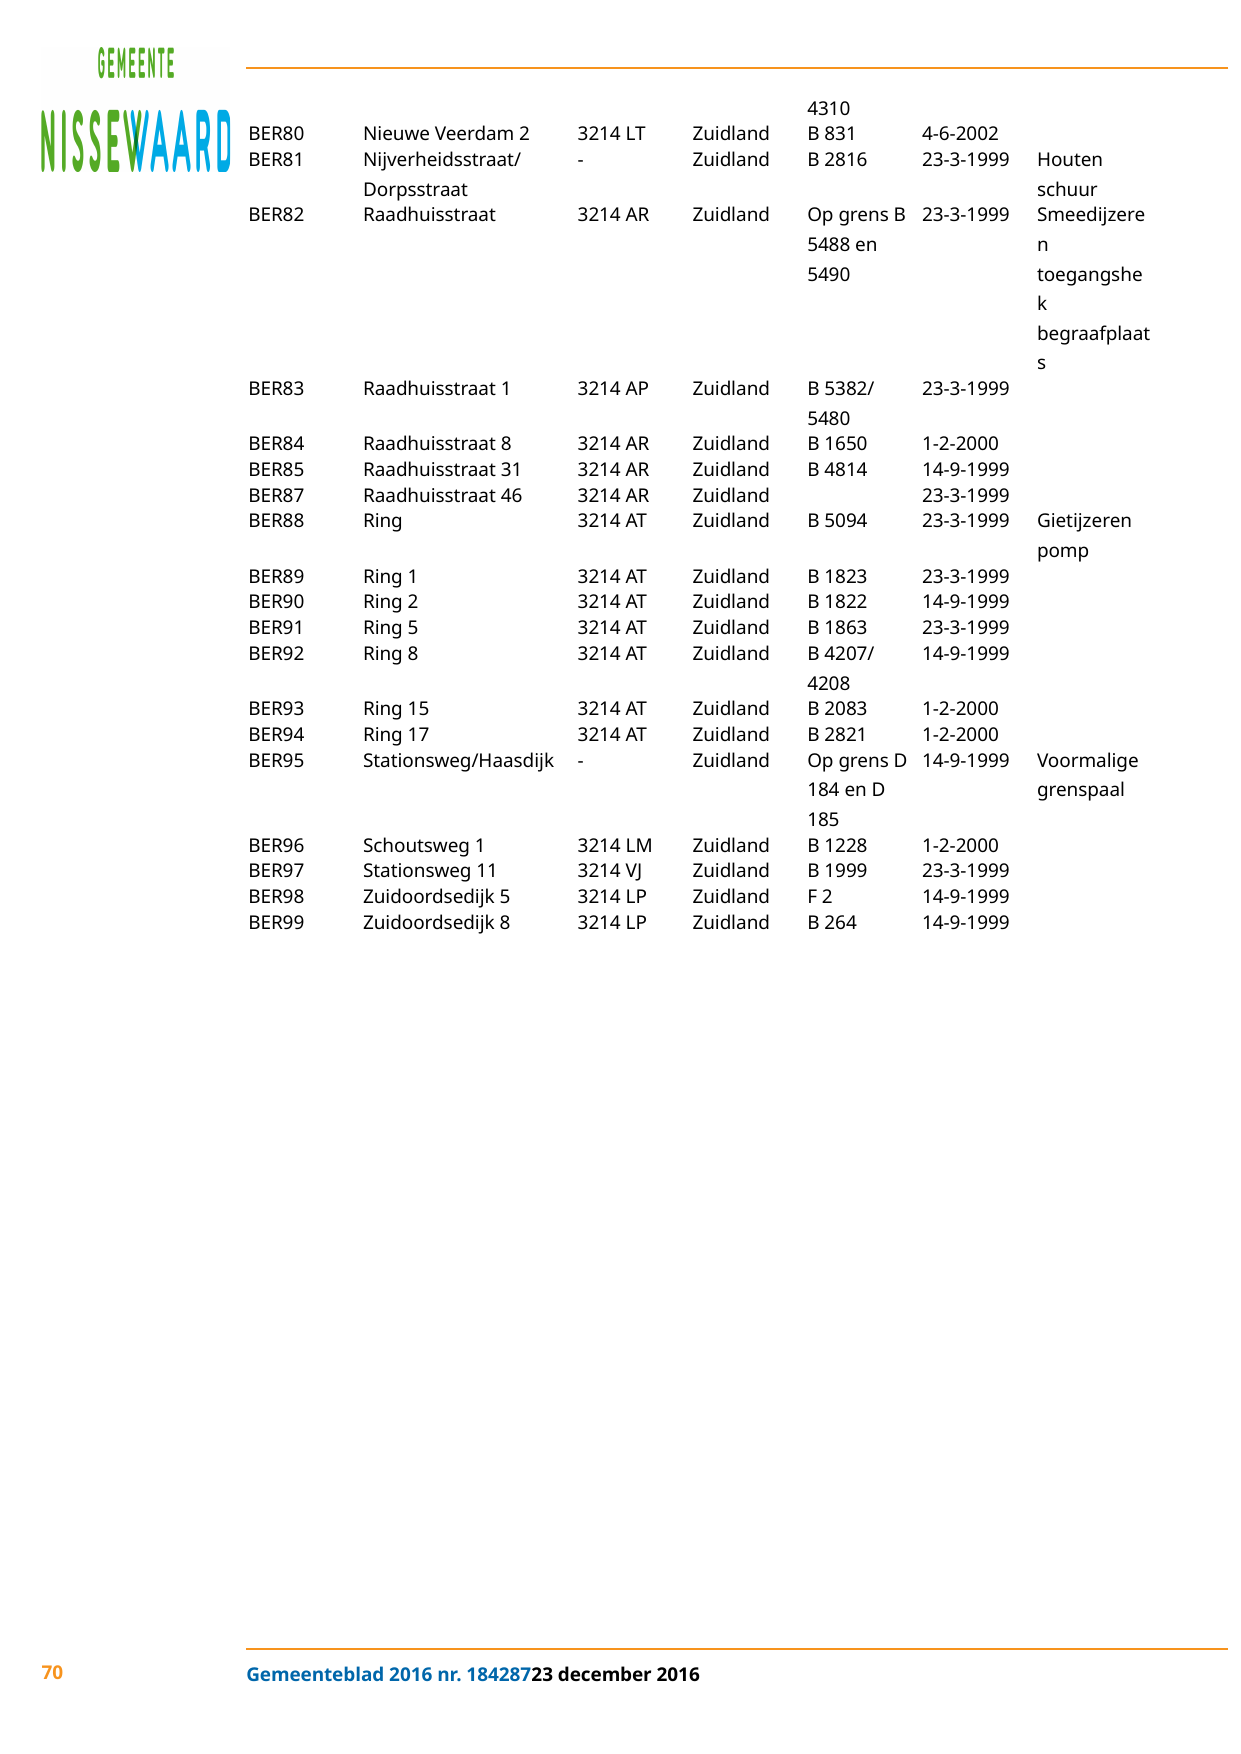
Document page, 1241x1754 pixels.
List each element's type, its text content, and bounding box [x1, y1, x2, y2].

table_cell B 1999 [807, 858, 922, 883]
table_cell Zuidoordsedijk 5 [363, 883, 577, 909]
table_cell BER91 [248, 615, 363, 640]
picture [154, 157, 165, 172]
table_cell 14-9-1999 [922, 640, 1037, 696]
table_cell 3214 LM [578, 832, 692, 858]
table_cell [1037, 909, 1152, 935]
table_cell [922, 95, 1037, 121]
table_cell [1037, 589, 1152, 614]
table_cell [1037, 456, 1152, 482]
table_cell Zuidland [692, 121, 807, 146]
table_cell [1037, 431, 1152, 456]
table_cell 3214 AT [578, 563, 692, 589]
table_cell 4310 [807, 95, 922, 121]
table_cell Gietijzeren pomp [1037, 508, 1152, 563]
table_cell Raadhuisstraat [363, 202, 577, 375]
table_cell Houten schuur [1037, 146, 1152, 202]
table_cell 3214 LT [578, 121, 692, 146]
table_cell Zuidoordsedijk 8 [363, 909, 577, 935]
table_cell 3214 AP [578, 375, 692, 431]
table_cell 4-6-2002 [922, 121, 1037, 146]
table_cell 3214 AT [578, 696, 692, 721]
table_cell [1037, 696, 1152, 721]
table_cell Schoutsweg 1 [363, 832, 577, 858]
table_cell - [578, 146, 692, 202]
table_cell Zuidland [692, 640, 807, 696]
table_cell BER82 [248, 202, 363, 375]
table_cell 23-3-1999 [922, 482, 1037, 508]
table_cell BER95 [248, 747, 363, 832]
table_cell 23-3-1999 [922, 615, 1037, 640]
table_cell BER84 [248, 431, 363, 456]
table_cell 3214 AT [578, 721, 692, 747]
table_cell B 2083 [807, 696, 922, 721]
table_cell Nieuwe Veerdam 2 [363, 121, 577, 146]
table_cell Raadhuisstraat 1 [363, 375, 577, 431]
table_cell B 4207/ 4208 [807, 640, 922, 696]
table_cell 14-9-1999 [922, 589, 1037, 614]
table_cell Zuidland [692, 858, 807, 883]
table_cell BER87 [248, 482, 363, 508]
table_cell Zuidland [692, 431, 807, 456]
table_cell 14-9-1999 [922, 909, 1037, 935]
table_cell BER98 [248, 883, 363, 909]
picture [201, 122, 206, 138]
table_cell 14-9-1999 [922, 456, 1037, 482]
picture [41, 47, 231, 172]
table_cell Ring 8 [363, 640, 577, 696]
table_cell Voormalige grenspaal [1037, 747, 1152, 832]
table_cell 14-9-1999 [922, 747, 1037, 832]
table_cell 1-2-2000 [922, 832, 1037, 858]
table_cell [1037, 95, 1152, 121]
table_cell Raadhuisstraat 8 [363, 431, 577, 456]
table_cell Zuidland [692, 589, 807, 614]
table_cell 23-3-1999 [922, 146, 1037, 202]
table_cell Ring 15 [363, 696, 577, 721]
table_cell Zuidland [692, 146, 807, 202]
table_cell [1037, 721, 1152, 747]
table_cell B 1650 [807, 431, 922, 456]
table_cell Ring [363, 508, 577, 563]
table_cell Zuidland [692, 508, 807, 563]
table_cell B 1228 [807, 832, 922, 858]
table_cell [1037, 121, 1152, 146]
table_cell Raadhuisstraat 46 [363, 482, 577, 508]
table_cell 3214 LP [578, 909, 692, 935]
table_cell B 831 [807, 121, 922, 146]
table_cell 3214 AR [578, 456, 692, 482]
table_cell BER80 [248, 121, 363, 146]
table_cell 3214 AT [578, 589, 692, 614]
table_cell [1037, 858, 1152, 883]
table_cell - [578, 747, 692, 832]
table_cell 3214 AR [578, 431, 692, 456]
picture [200, 151, 206, 172]
table_cell [1037, 563, 1152, 589]
table_cell [1037, 640, 1152, 696]
table_cell Zuidland [692, 747, 807, 832]
table_cell BER93 [248, 696, 363, 721]
table_cell Ring 1 [363, 563, 577, 589]
table_cell [1037, 883, 1152, 909]
table_cell 3214 LP [578, 883, 692, 909]
table_cell BER81 [248, 146, 363, 202]
table_cell Op grens B 5488 en 5490 [807, 202, 922, 375]
table_cell B 2816 [807, 146, 922, 202]
table_cell Op grens D 184 en D 185 [807, 747, 922, 832]
table_cell Ring 5 [363, 615, 577, 640]
table_cell Zuidland [692, 721, 807, 747]
table_cell B 4814 [807, 456, 922, 482]
table_cell 3214 AT [578, 640, 692, 696]
table_cell 3214 AR [578, 482, 692, 508]
table_cell BER83 [248, 375, 363, 431]
table_cell B 1863 [807, 615, 922, 640]
table_cell B 5094 [807, 508, 922, 563]
table_cell Zuidland [692, 696, 807, 721]
table_cell 23-3-1999 [922, 563, 1037, 589]
table_cell Raadhuisstraat 31 [363, 456, 577, 482]
table_cell Zuidland [692, 909, 807, 935]
table_cell 1-2-2000 [922, 721, 1037, 747]
table_cell [692, 95, 807, 121]
table_cell [578, 95, 692, 121]
table_cell 3214 AT [578, 615, 692, 640]
table_cell Zuidland [692, 482, 807, 508]
table_cell 23-3-1999 [922, 202, 1037, 375]
table_cell Zuidland [692, 456, 807, 482]
table_cell Smeedijzeren toegangshek begraafplaats [1037, 202, 1152, 375]
table_cell [807, 482, 922, 508]
table_cell 23-3-1999 [922, 508, 1037, 563]
table_cell B 5382/ 5480 [807, 375, 922, 431]
table_cell BER96 [248, 832, 363, 858]
table_cell F 2 [807, 883, 922, 909]
table_cell [1037, 832, 1152, 858]
table_cell [1037, 482, 1152, 508]
table_cell 1-2-2000 [922, 696, 1037, 721]
table_cell 23-3-1999 [922, 858, 1037, 883]
table_cell B 264 [807, 909, 922, 935]
table_cell BER89 [248, 563, 363, 589]
table_cell B 1823 [807, 563, 922, 589]
table_cell Stationsweg 11 [363, 858, 577, 883]
table_cell 14-9-1999 [922, 883, 1037, 909]
table_cell 3214 VJ [578, 858, 692, 883]
table_cell BER92 [248, 640, 363, 696]
table_cell [1037, 615, 1152, 640]
table_cell Zuidland [692, 202, 807, 375]
table_cell 1-2-2000 [922, 431, 1037, 456]
table_cell B 1822 [807, 589, 922, 614]
table_cell Ring 17 [363, 721, 577, 747]
table_cell 23-3-1999 [922, 375, 1037, 431]
table_cell BER97 [248, 858, 363, 883]
table_cell BER90 [248, 589, 363, 614]
table_cell Stationsweg/Haasdijk [363, 747, 577, 832]
table_cell Zuidland [692, 883, 807, 909]
table_cell 3214 AR [578, 202, 692, 375]
table_cell B 2821 [807, 721, 922, 747]
table_cell 3214 AT [578, 508, 692, 563]
table_cell [248, 95, 363, 121]
table_cell Ring 2 [363, 589, 577, 614]
table_cell BER94 [248, 721, 363, 747]
picture [176, 157, 187, 172]
table_cell [363, 95, 577, 121]
table_cell [1037, 375, 1152, 431]
table_cell BER85 [248, 456, 363, 482]
picture [222, 122, 227, 160]
table_cell BER88 [248, 508, 363, 563]
table_cell Zuidland [692, 615, 807, 640]
table_cell BER99 [248, 909, 363, 935]
table_cell Zuidland [692, 563, 807, 589]
table_cell Nijverheidsstraat/Dorpsstraat [363, 146, 577, 202]
table_cell Zuidland [692, 375, 807, 431]
table_cell Zuidland [692, 832, 807, 858]
